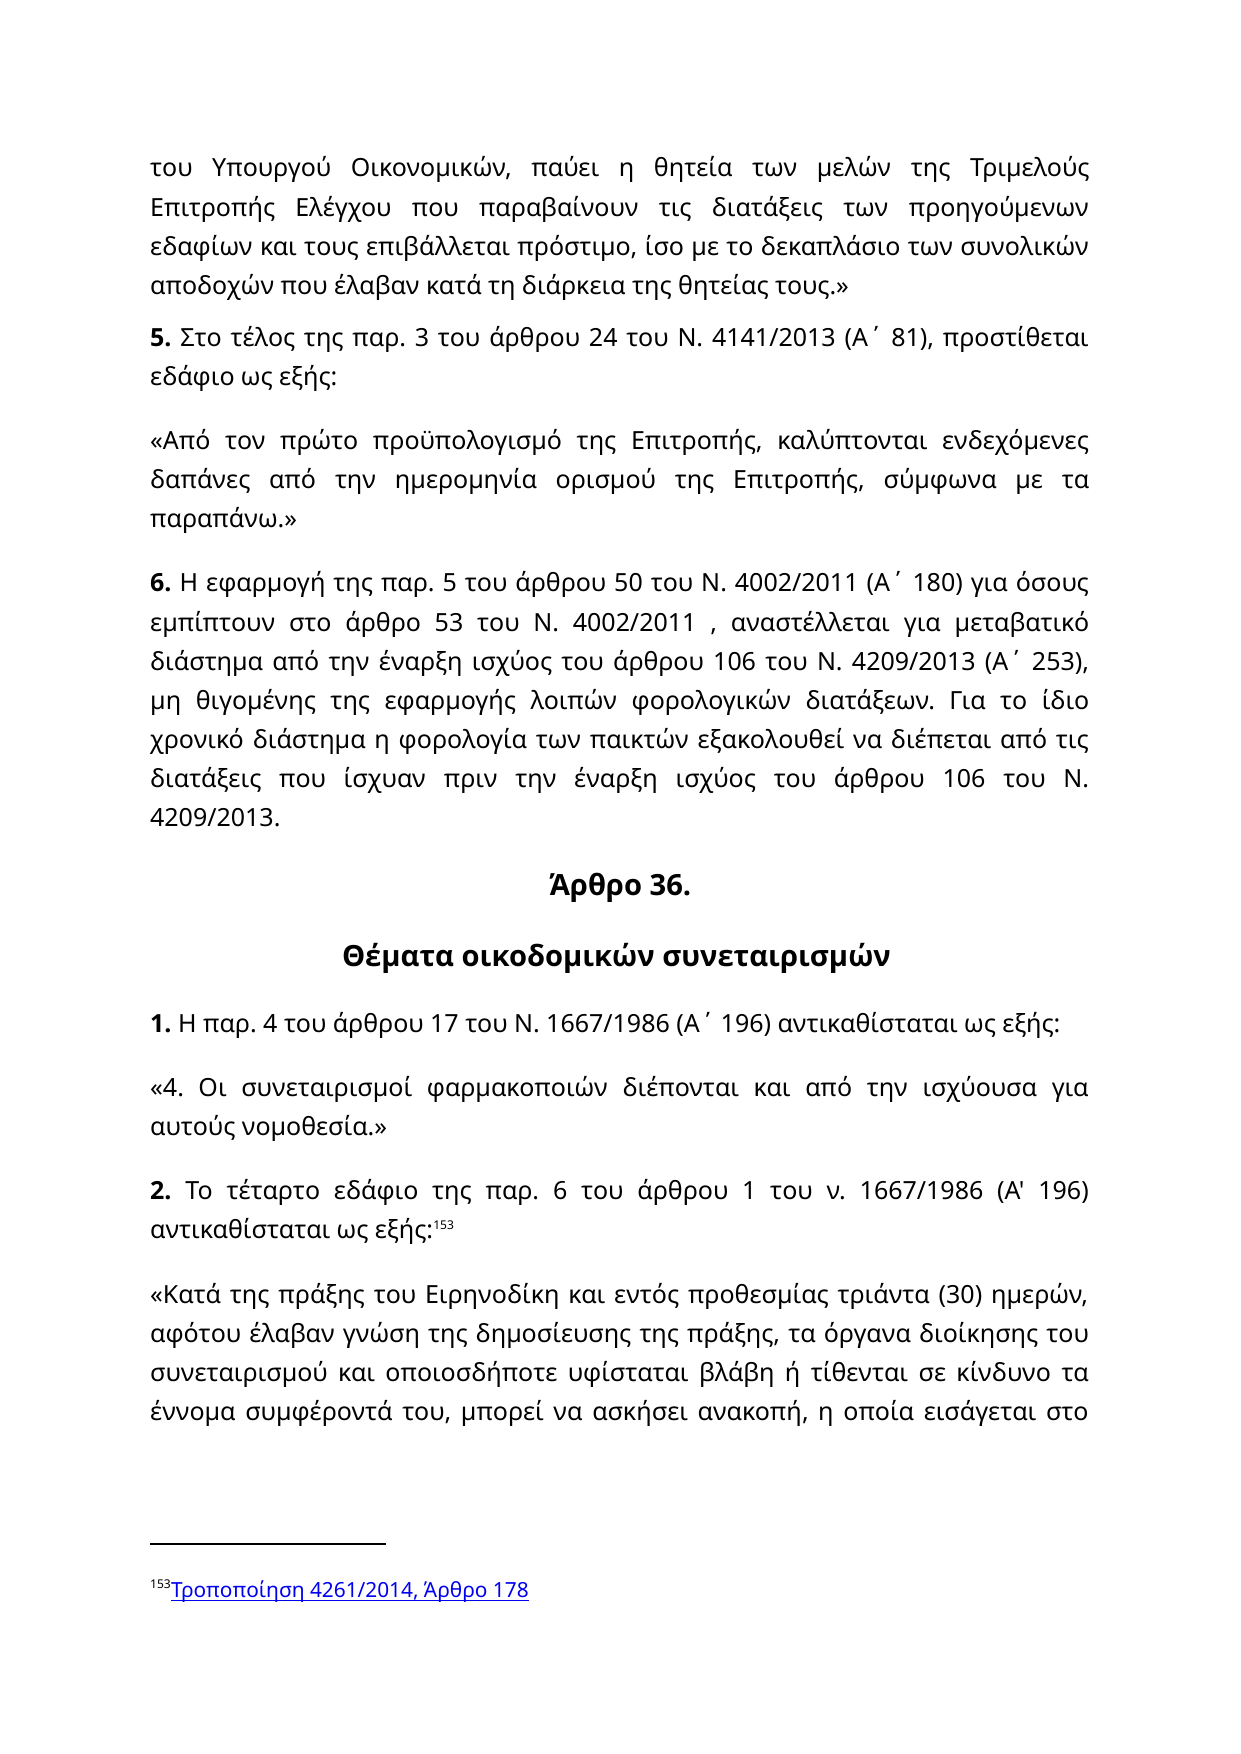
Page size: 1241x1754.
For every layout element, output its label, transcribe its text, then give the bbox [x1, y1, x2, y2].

text του Υπουργού Οικονομικών, παύει η θητεία των μελών της Τριμελούς Επιτροπής Ελέγχου που παραβαίνουν τις διατάξεις των προηγούμενων εδαφίων και τους επιβάλλεται πρόστιμο, ίσο με το δεκαπλάσιο των συνολικών αποδοχών που έλαβαν κατά τη διάρκεια της θητείας τους.» [150, 150, 1090, 302]
text «Από τον πρώτο προϋπολογισμό της Επιτροπής, καλύπτονται ενδεχόμενες δαπάνες από την ημερομηνία ορισμού της Επιτροπής, σύμφωνα με τα παραπάνω.» [150, 422, 1090, 535]
text 2. Το τέταρτο εδάφιο της παρ. 6 του άρθρου 1 του ν. 1667/1986 (Α' 196) αντικαθίσταται ως εξής: [150, 1173, 1090, 1246]
text 6. Η εφαρμογή της παρ. 5 του άρθρου 50 του Ν. 4002/2011 (Α΄ 180) για όσους εμπίπτουν στο άρθρο 53 του Ν. 4002/2011 , αναστέλλεται για μεταβατικό διάστημα από την έναρξη ισχύος του άρθρου 106 του Ν. 4209/2013 (Α΄ 253), μη θιγομένης της εφαρμογής λοιπών φορολογικών διατάξεων. Για το ίδιο χρονικό διάστημα η φορολογία των παικτών εξακολουθεί να διέπεται από τις διατάξεις που ίσχυαν πριν την έναρξη ισχύος του άρθρου 106 του Ν. 4209/2013. [150, 565, 1090, 834]
text 1. Η παρ. 4 του άρθρου 17 του Ν. 1667/1986 (Α΄ 196) αντικαθίσταται ως εξής: [150, 1005, 1090, 1039]
text 5. Στο τέλος της παρ. 3 του άρθρου 24 του Ν. 4141/2013 (Α΄ 81), προστίθεται εδάφιο ως εξής: [150, 319, 1090, 392]
text Τροποποίηση 4261/2014, Άρθρο 178 [150, 1576, 1090, 1604]
text «Κατά της πράξης του Ειρηνοδίκη και εντός προθεσμίας τριάντα (30) ημερών, αφότου έλαβαν γνώση της δημοσίευσης της πράξης, τα όργανα διοίκησης του συνεταιρισμού και οποιοσδήποτε υφίσταται βλάβη ή τίθενται σε κίνδυνο τα έννομα συμφέροντά του, μπορεί να ασκήσει ανακοπή, η οποία εισάγεται στο [150, 1276, 1090, 1428]
subtitle Θέματα οικοδομικών συνεταιρισμών [150, 935, 1090, 974]
text «4. Οι συνεταιρισμοί φαρμακοποιών διέπονται και από την ισχύουσα για αυτούς νομοθεσία.» [150, 1069, 1090, 1143]
subtitle Άρθρο 36. [150, 864, 1090, 904]
